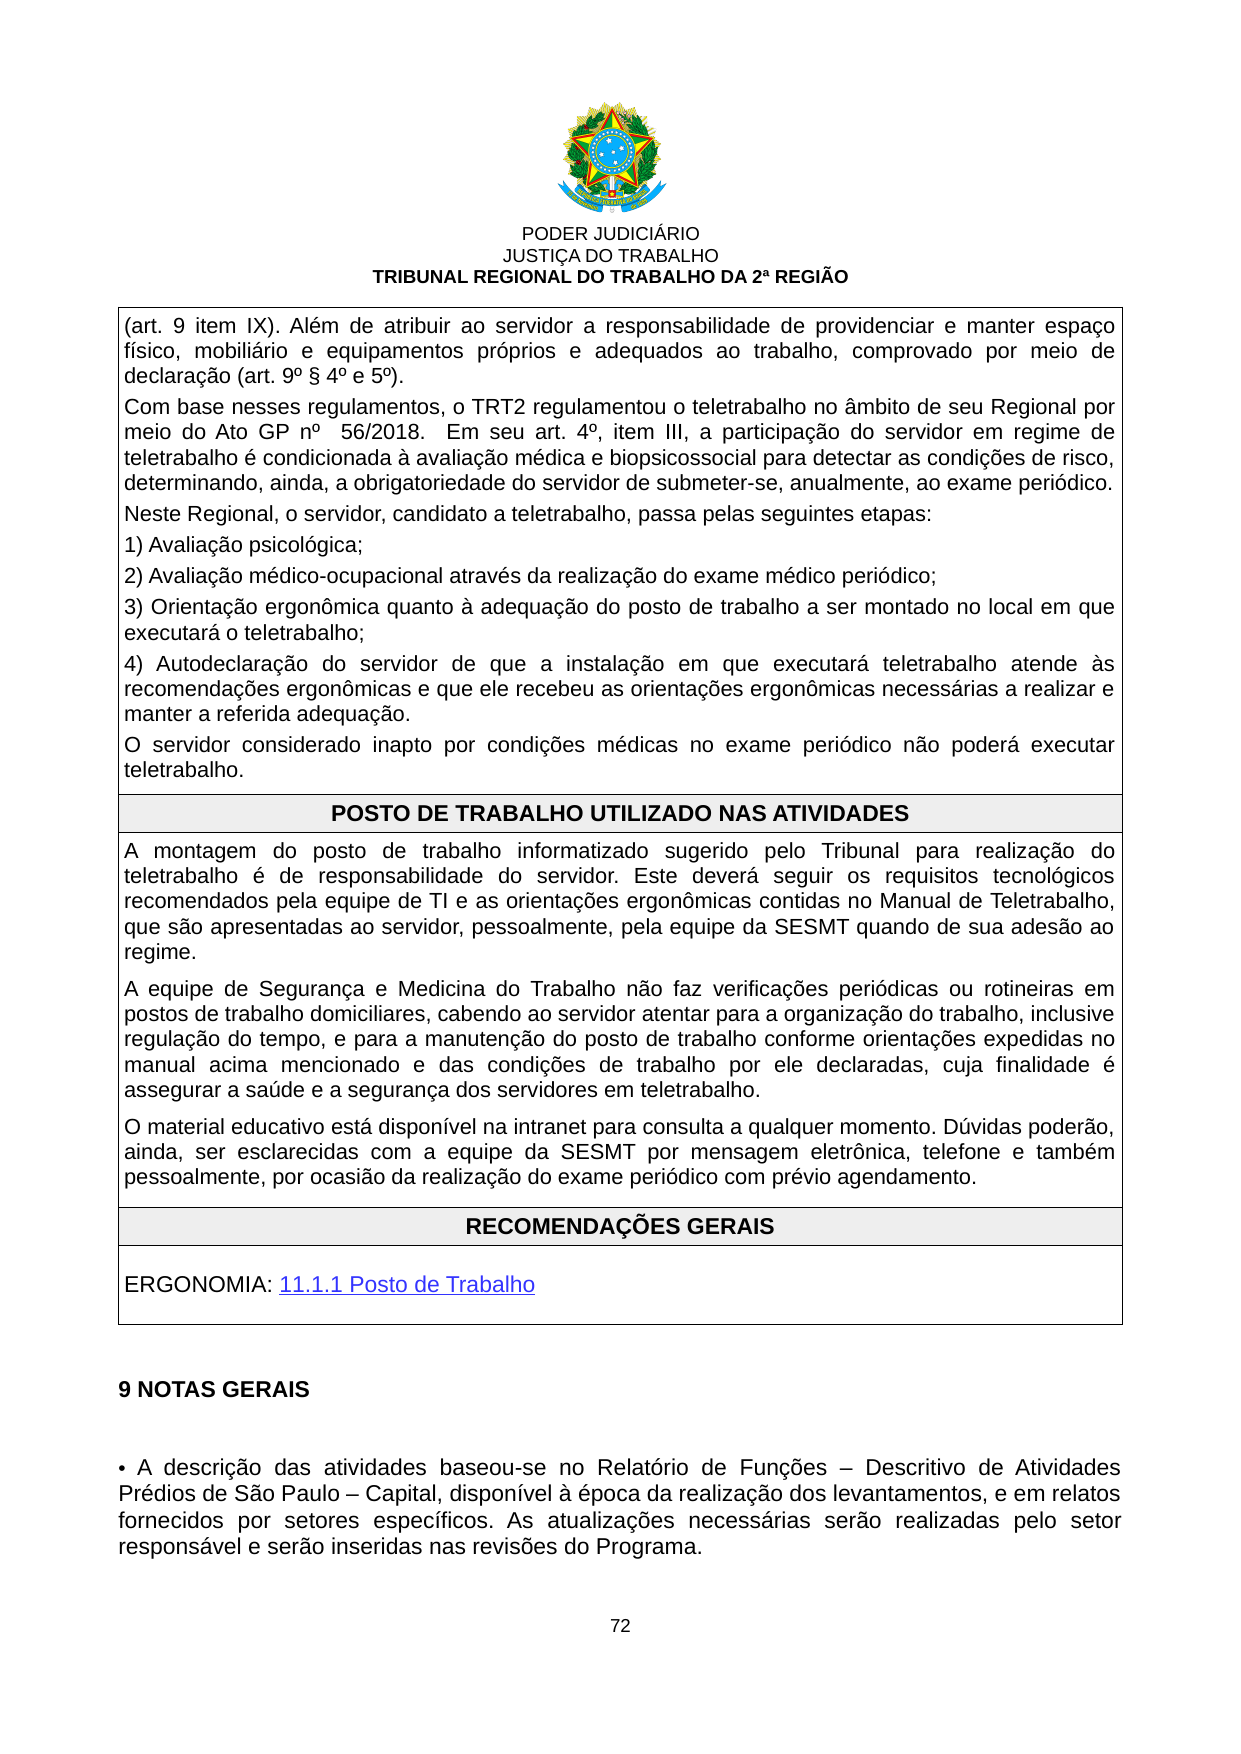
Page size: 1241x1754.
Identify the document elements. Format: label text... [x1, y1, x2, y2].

table_cell POSTO DE TRABALHO UTILIZADO NAS ATIVIDADES [119, 795, 1122, 832]
subtitle 9 NOTAS GERAIS [118, 1376, 1122, 1403]
table_cell ERGONOMIA: 11.1.1 Posto de Trabalho [119, 1246, 1122, 1324]
text • A descrição das atividades baseou-se no Relatório de Funções – Descritivo de Atividades Prédios de São Paulo – Capital, disponível à época da realização dos levantamentos, e em relatos fornecidos por setores específicos. As atualizações necessárias serão realizadas pelo setor responsável e serão inseridas nas revisões do Programa. [118, 1454, 1122, 1559]
table_cell (art. 9 item IX). Além de atribuir ao servidor a responsabilidade de providenciar e manter espaço físico, mobiliário e equipamentos próprios e adequados ao trabalho, comprovado por meio de declaração (art. 9º § 4º e 5º). Com base nesses regulamentos, o TRT2 regulamentou o teletrabalho no âmbito de seu Regional por meio do Ato GP nº 56/2018. Em seu art. 4º, item III, a participação do servidor em regime de teletrabalho é condicionada à avaliação médica e biopsicossocial para detectar as condições de risco, determinando, ainda, a obrigatoriedade do servidor de submeter-se, anualmente, ao exame periódico. Neste Regional, o servidor, candidato a teletrabalho, passa pelas seguintes etapas: 1) Avaliação psicológica; 2) Avaliação médico-ocupacional através da realização do exame médico periódico; 3) Orientação ergonômica quanto à adequação do posto de trabalho a ser montado no local em que executará o teletrabalho; 4) Autodeclaração do servidor de que a instalação em que executará teletrabalho atende às recomendações ergonômicas e que ele recebeu as orientações ergonômicas necessárias a realizar e manter a referida adequação. O servidor considerado inapto por condições médicas no exame periódico não poderá executar teletrabalho. [119, 308, 1122, 794]
table_cell A montagem do posto de trabalho informatizado sugerido pelo Tribunal para realização do teletrabalho é de responsabilidade do servidor. Este deverá seguir os requisitos tecnológicos recomendados pela equipe de TI e as orientações ergonômicas contidas no Manual de Teletrabalho, que são apresentadas ao servidor, pessoalmente, pela equipe da SESMT quando de sua adesão ao regime. A equipe de Segurança e Medicina do Trabalho não faz verificações periódicas ou rotineiras em postos de trabalho domiciliares, cabendo ao servidor atentar para a organização do trabalho, inclusive regulação do tempo, e para a manutenção do posto de trabalho conforme orientações expedidas no manual acima mencionado e das condições de trabalho por ele declaradas, cuja finalidade é assegurar a saúde e a segurança dos servidores em teletrabalho. O material educativo está disponível na intranet para consulta a qualquer momento. Dúvidas poderão, ainda, ser esclarecidas com a equipe da SESMT por mensagem eletrônica, telefone e também pessoalmente, por ocasião da realização do exame periódico com prévio agendamento. [119, 833, 1122, 1207]
table_cell RECOMENDAÇÕES GERAIS [119, 1208, 1122, 1245]
